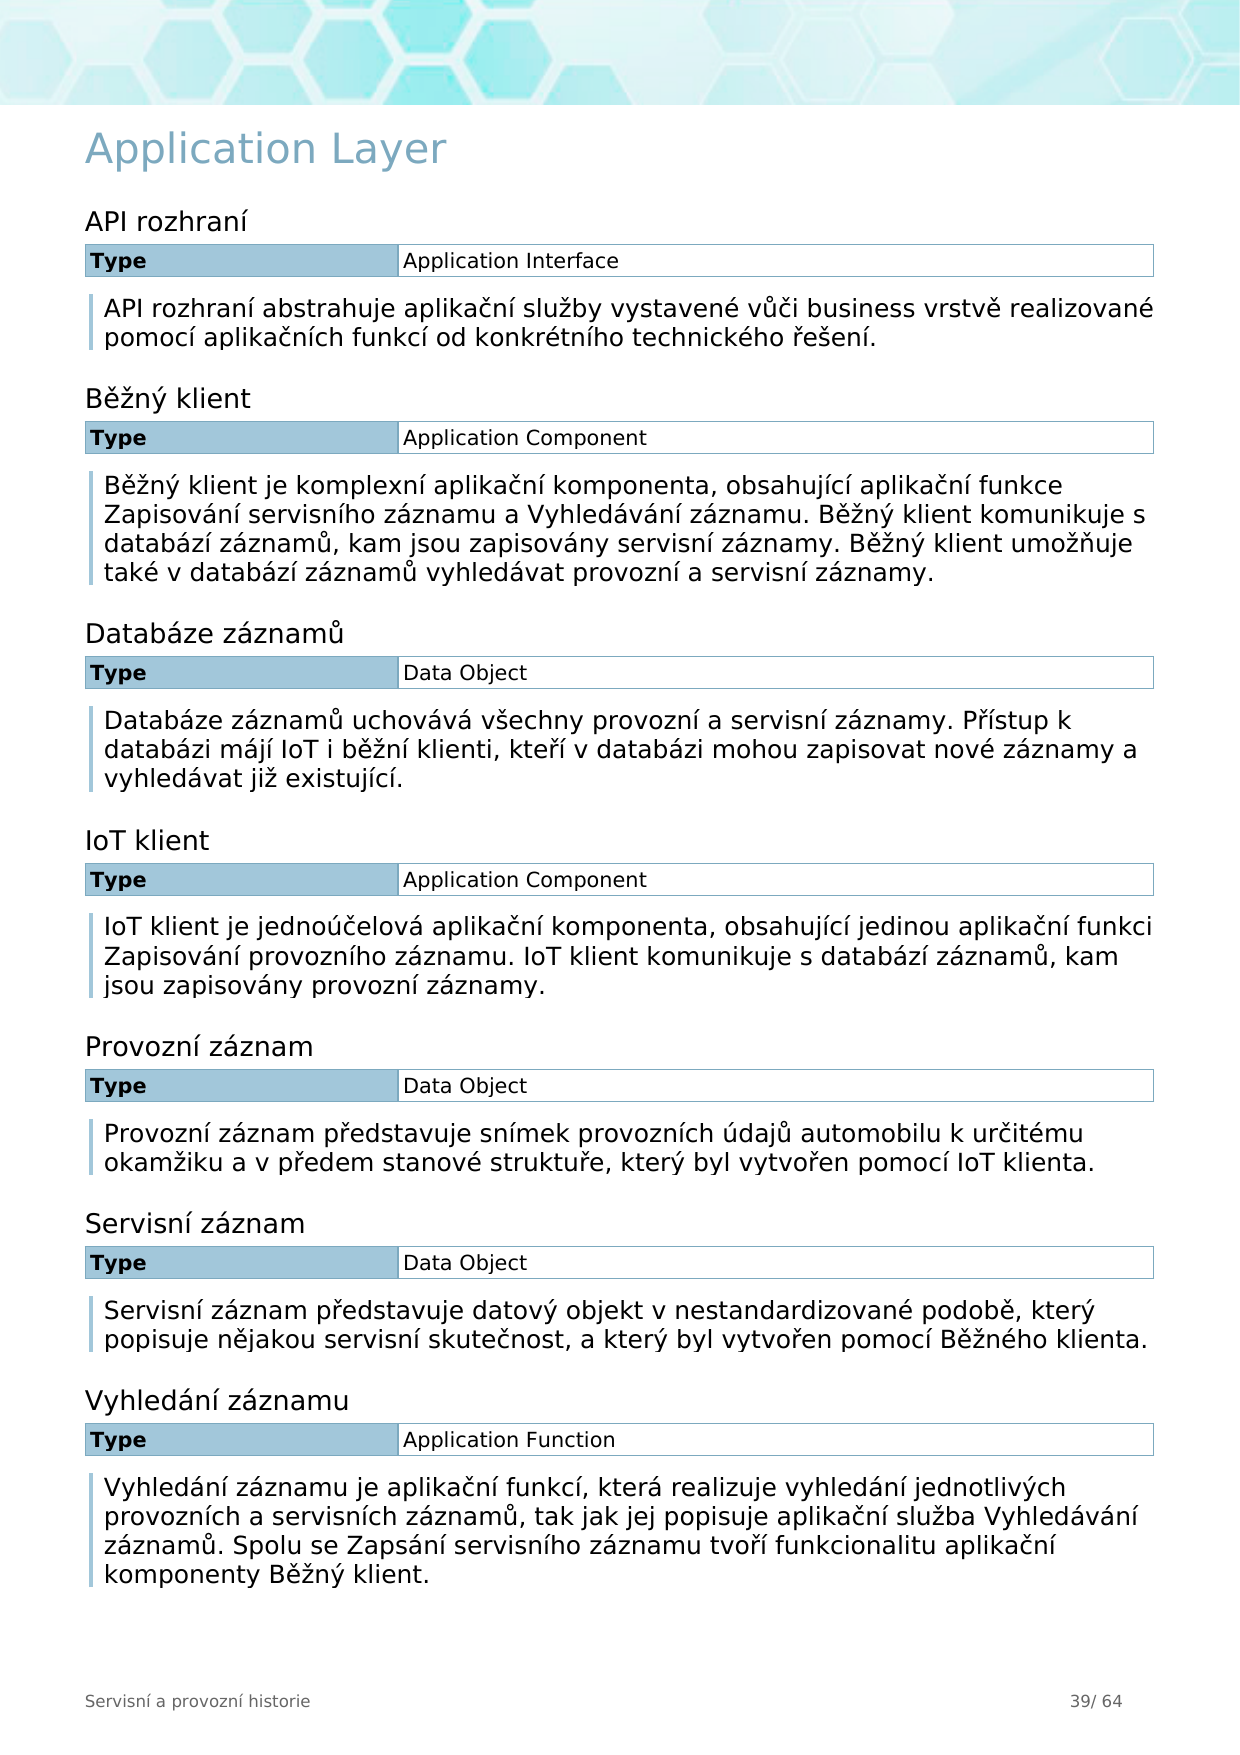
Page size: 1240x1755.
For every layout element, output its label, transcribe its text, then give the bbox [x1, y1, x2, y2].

table_cell [89, 1588, 398, 1650]
table_cell [1155, 792, 1239, 825]
table_cell [398, 277, 922, 294]
table_cell [0, 652, 84, 656]
table_cell [398, 1279, 922, 1296]
table_cell [85, 350, 89, 383]
table_cell [398, 1352, 922, 1385]
table_cell [1155, 421, 1239, 454]
table_cell [89, 1352, 398, 1385]
table_cell [1155, 1246, 1239, 1279]
table_cell [0, 454, 84, 471]
table_cell [85, 277, 89, 294]
table_cell [1155, 585, 1239, 619]
table_cell [1091, 1352, 1154, 1385]
table_cell [1155, 1279, 1239, 1296]
table_cell [1091, 858, 1154, 862]
table_cell [1155, 1069, 1239, 1102]
table_cell [922, 792, 1091, 825]
table_cell [89, 350, 398, 383]
table_cell [0, 206, 84, 239]
table_cell [0, 1423, 84, 1456]
table_cell Type [86, 1247, 397, 1278]
table_cell [922, 277, 1091, 294]
table_cell [85, 1296, 89, 1352]
table_cell [0, 1296, 84, 1352]
table_cell [0, 383, 84, 417]
table_cell [0, 277, 84, 294]
table_cell [89, 1175, 398, 1208]
table_cell [1091, 690, 1154, 706]
table_cell [0, 1119, 84, 1175]
table_cell [89, 998, 398, 1031]
table_cell [85, 1279, 89, 1296]
table_cell Provozní záznam [85, 1031, 1154, 1064]
table_cell [89, 177, 398, 206]
table_cell [1155, 1588, 1239, 1650]
table_cell [85, 585, 89, 619]
table_cell [85, 1119, 89, 1175]
table_cell [0, 1242, 84, 1246]
table_cell [1155, 1456, 1239, 1473]
table_cell [398, 1456, 922, 1473]
table_cell [0, 1031, 84, 1064]
table_cell [0, 825, 84, 858]
table_cell [0, 896, 84, 912]
table_cell [0, 1069, 84, 1102]
table_cell [1155, 656, 1239, 689]
table_cell Databáze záznamů uchovává všechny provozní a servisní záznamy. Přístup k databázi májí IoT i běžní klienti, kteří v databázi mohou zapisovat nové záznamy a vyhledávat již existující. [93, 706, 1154, 792]
table_cell Type [86, 1424, 397, 1455]
table_cell [1155, 294, 1239, 350]
table_cell [922, 652, 1091, 656]
table_cell [1155, 1208, 1239, 1242]
table_cell [398, 896, 922, 912]
table_cell [398, 1588, 922, 1650]
table_cell Data Object [399, 1070, 1153, 1101]
table_cell [922, 1102, 1091, 1119]
table_cell Servisní záznam [85, 1208, 1154, 1242]
table_cell Type [86, 245, 397, 276]
table_cell [0, 585, 84, 619]
table_cell [1155, 1065, 1239, 1069]
table_cell [0, 421, 84, 454]
table_cell [0, 1385, 84, 1419]
table_cell [1155, 998, 1239, 1031]
table_cell [1155, 105, 1239, 125]
table_cell [1155, 1102, 1239, 1119]
table_cell [1091, 1065, 1154, 1069]
table_cell [85, 177, 89, 206]
table_cell [0, 792, 84, 825]
table_cell Application Component [399, 864, 1153, 895]
table_cell [922, 896, 1091, 912]
table_cell Provozní záznam představuje snímek provozních údajů automobilu k určitému okamžiku a v předem stanové struktuře, který byl vytvořen pomocí IoT klienta. [93, 1119, 1154, 1175]
table_cell [1155, 125, 1239, 177]
table_cell [922, 1279, 1091, 1296]
table_cell [398, 998, 922, 1031]
table_cell [1155, 244, 1239, 277]
table_cell [85, 294, 89, 350]
table_cell [1155, 1119, 1239, 1175]
table_cell [922, 1065, 1091, 1069]
table_cell [1155, 454, 1239, 471]
table_cell [1155, 1385, 1239, 1419]
table_cell [1155, 619, 1239, 652]
table_cell [922, 1242, 1091, 1246]
table_cell Application Layer [85, 125, 1154, 177]
table_cell [85, 105, 89, 125]
table_cell [0, 471, 84, 585]
table_cell [1155, 690, 1239, 706]
table_cell Type [86, 657, 397, 688]
table_cell [1155, 417, 1239, 421]
table_cell [1091, 1242, 1154, 1246]
table_cell [85, 998, 89, 1031]
table_cell [1155, 1175, 1239, 1208]
table_cell [922, 417, 1091, 421]
table_cell Vyhledání záznamu je aplikační funkcí, která realizuje vyhledání jednotlivých provozních a servisních záznamů, tak jak jej popisuje aplikační služba Vyhledávání záznamů. Spolu se Zapsání servisního záznamu tvoří funkcionalitu aplikační komponenty Běžný klient. [93, 1473, 1154, 1587]
table_cell [0, 706, 84, 792]
table_cell Application Interface [399, 245, 1153, 276]
table_cell Servisní a provozní historie [85, 1650, 922, 1754]
table_cell [0, 619, 84, 652]
table_cell [89, 1419, 398, 1423]
table_cell [1091, 1419, 1154, 1423]
table_cell [1155, 1650, 1239, 1754]
table_cell [1091, 1279, 1154, 1296]
table_cell [0, 1419, 84, 1423]
table_cell [0, 177, 84, 206]
table_cell [1091, 177, 1154, 206]
table_cell [398, 177, 922, 206]
table_cell [1091, 1588, 1154, 1650]
table_cell [89, 277, 398, 294]
table_cell [0, 690, 84, 706]
table_cell [1091, 105, 1154, 125]
table_cell [1091, 896, 1154, 912]
table_cell [398, 1102, 922, 1119]
table_cell [1091, 998, 1154, 1031]
table_cell [398, 417, 922, 421]
table_cell [0, 998, 84, 1031]
table_cell Application Component [399, 422, 1153, 453]
table_cell Databáze záznamů [85, 619, 1154, 652]
table_cell [1155, 863, 1239, 896]
table_cell [89, 240, 398, 244]
table_cell Běžný klient [85, 383, 1154, 417]
table_cell [922, 585, 1091, 619]
table_cell [922, 1175, 1091, 1208]
table_cell [922, 350, 1091, 383]
table_cell / 64 [1091, 1650, 1154, 1754]
table_cell [89, 792, 398, 825]
table_cell [398, 1065, 922, 1069]
table_cell [0, 1175, 84, 1208]
table_cell [1091, 1102, 1154, 1119]
table_cell [1091, 417, 1154, 421]
table_cell Type [86, 1070, 397, 1101]
table_cell [85, 1175, 89, 1208]
table_cell [89, 105, 398, 125]
table_cell [922, 454, 1091, 471]
table_cell [89, 690, 398, 706]
table_cell 39 [922, 1650, 1091, 1754]
table_cell [922, 177, 1091, 206]
table_cell [89, 417, 398, 421]
table_cell [398, 1175, 922, 1208]
table_cell [85, 896, 89, 912]
table_cell [1091, 652, 1154, 656]
table_cell [85, 471, 89, 585]
table_cell [398, 350, 922, 383]
table_cell [1155, 1296, 1239, 1352]
table_cell [0, 105, 84, 125]
table_cell [0, 858, 84, 862]
table_cell [1155, 825, 1239, 858]
table_cell [0, 1279, 84, 1296]
table_cell Data Object [399, 1247, 1153, 1278]
table_cell [1091, 1456, 1154, 1473]
table_cell [85, 1473, 89, 1587]
table_cell [1091, 277, 1154, 294]
table_cell Vyhledání záznamu [85, 1385, 1154, 1419]
table_cell [0, 1102, 84, 1119]
table_cell [0, 294, 84, 350]
table_cell [0, 656, 84, 689]
table_cell API rozhraní [85, 206, 1154, 239]
table_cell [89, 1456, 398, 1473]
table_cell Běžný klient je komplexní aplikační komponenta, obsahující aplikační funkce Zapisování servisního záznamu a Vyhledávání záznamu. Běžný klient komunikuje s databází záznamů, kam jsou zapisovány servisní záznamy. Běžný klient umožňuje také v databází záznamů vyhledávat provozní a servisní záznamy. [93, 471, 1154, 585]
table_cell Servisní záznam představuje datový objekt v nestandardizované podobě, který popisuje nějakou servisní skutečnost, a který byl vytvořen pomocí Běžného klienta. [93, 1296, 1154, 1352]
table_cell [85, 1352, 89, 1385]
table_cell [0, 1650, 84, 1754]
table_cell [1155, 1242, 1239, 1246]
table_cell IoT klient je jednoúčelová aplikační komponenta, obsahující jedinou aplikační funkci Zapisování provozního záznamu. IoT klient komunikuje s databází záznamů, kam jsou zapisovány provozní záznamy. [93, 913, 1154, 998]
table_cell [89, 858, 398, 862]
table_cell [922, 1419, 1091, 1423]
table_cell [1155, 177, 1239, 206]
table_cell [1091, 585, 1154, 619]
table_cell [0, 1352, 84, 1385]
table_cell [0, 417, 84, 421]
table_cell [1155, 471, 1239, 585]
table_cell [1155, 1031, 1239, 1064]
table_cell [398, 240, 922, 244]
table_cell [922, 1352, 1091, 1385]
table_cell Type [86, 422, 397, 453]
table_cell [0, 1065, 84, 1069]
table_cell [89, 1065, 398, 1069]
table_cell API rozhraní abstrahuje aplikační služby vystavené vůči business vrstvě realizované pomocí aplikačních funkcí od konkrétního technického řešení. [93, 294, 1154, 350]
table_cell [1155, 350, 1239, 383]
table_cell [398, 652, 922, 656]
table_cell [1155, 913, 1239, 998]
table_cell [1155, 1419, 1239, 1423]
table_cell [0, 125, 84, 177]
table_cell [398, 585, 922, 619]
table_cell [89, 585, 398, 619]
table_cell IoT klient [85, 825, 1154, 858]
table_cell [398, 1242, 922, 1246]
table_cell [398, 105, 922, 125]
table_cell [922, 998, 1091, 1031]
table_cell [922, 1588, 1091, 1650]
table_cell [922, 690, 1091, 706]
table_cell [1155, 1473, 1239, 1587]
table_cell [398, 690, 922, 706]
table_cell [1155, 277, 1239, 294]
table_cell [0, 1456, 84, 1473]
table_cell [0, 240, 84, 244]
table_cell [1091, 1175, 1154, 1208]
table_cell [0, 244, 84, 277]
table_cell [0, 1473, 84, 1587]
table_cell [1091, 350, 1154, 383]
table_cell [922, 105, 1091, 125]
table_cell [0, 863, 84, 896]
table_cell [89, 1242, 398, 1246]
table_cell [85, 1456, 89, 1473]
table_cell Data Object [399, 657, 1153, 688]
table_cell [89, 1279, 398, 1296]
table_cell [1155, 858, 1239, 862]
table_cell [1155, 896, 1239, 912]
table_cell [398, 1419, 922, 1423]
table_cell [89, 454, 398, 471]
table_cell [89, 896, 398, 912]
table_cell [1155, 706, 1239, 792]
table_cell [398, 792, 922, 825]
table_cell [85, 706, 89, 792]
table_cell [1155, 240, 1239, 244]
table_cell [89, 652, 398, 656]
table_cell [0, 1208, 84, 1242]
table_cell [85, 792, 89, 825]
table_cell [0, 1246, 84, 1279]
table_cell [922, 858, 1091, 862]
table_cell [1091, 454, 1154, 471]
table_cell [922, 1456, 1091, 1473]
table_cell [922, 240, 1091, 244]
table_cell [398, 454, 922, 471]
table_cell [0, 1588, 84, 1650]
table_cell Type [86, 864, 397, 895]
table_cell [85, 454, 89, 471]
table_cell [1155, 1423, 1239, 1456]
table_cell [0, 350, 84, 383]
table_cell [1155, 206, 1239, 239]
table_cell [85, 1102, 89, 1119]
table_cell [85, 913, 89, 998]
table_cell [1155, 1352, 1239, 1385]
table_cell [89, 1102, 398, 1119]
table_cell [1091, 240, 1154, 244]
table_cell [0, 913, 84, 998]
table_cell [1155, 652, 1239, 656]
table_cell [85, 690, 89, 706]
table_cell [1091, 792, 1154, 825]
table_cell [1155, 383, 1239, 417]
table_cell Application Function [399, 1424, 1153, 1455]
table_cell [85, 1588, 89, 1650]
table_cell [398, 858, 922, 862]
